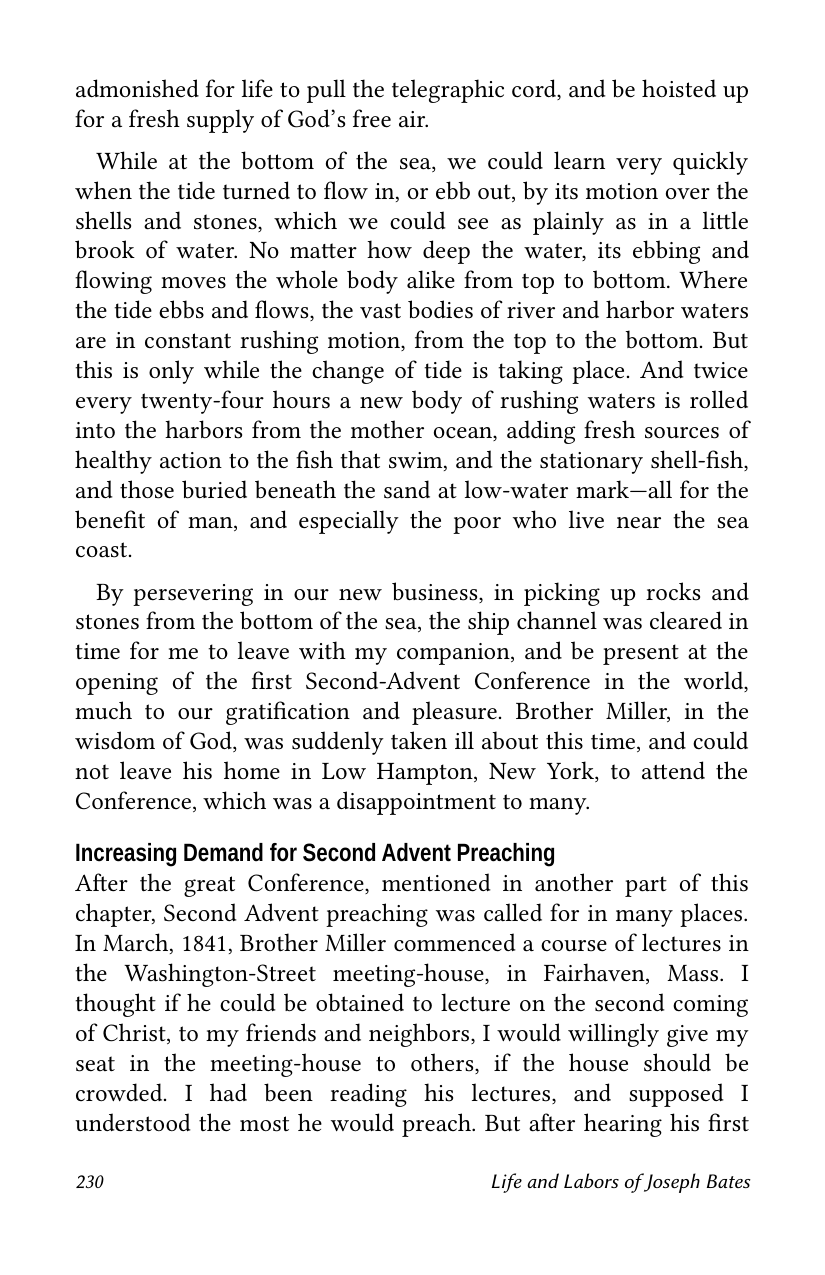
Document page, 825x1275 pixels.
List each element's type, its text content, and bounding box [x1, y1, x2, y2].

text After the great Conference, mentioned in another part of this chapter, Second Advent preaching was called for in many places. In March, 1841, Brother Miller commenced a course of lectures in the Washington-Street meeting-house, in Fairhaven, Mass. I thought if he could be obtained to lecture on the second coming of Christ, to my friends and neighbors, I would willingly give my seat in the meeting-house to others, if the house should be crowded. I had been reading his lectures, and supposed I understood the most he would preach. But after hearing his first [75, 869, 750, 1137]
text By persevering in our new business, in picking up rocks and stones from the bottom of the sea, the ship channel was cleared in time for me to leave with my companion, and be present at the opening of the first Second-Advent Conference in the world, much to our gratification and pleasure. Brother Miller, in the wisdom of God, was suddenly taken ill about this time, and could not leave his home in Low Hampton, New York, to attend the Conference, which was a disappointment to many. [75, 577, 750, 815]
subtitle Increasing Demand for Second Advent Preaching [75, 838, 750, 866]
text While at the bottom of the sea, we could learn very quickly when the tide turned to flow in, or ebb out, by its motion over the shells and stones, which we could see as plainly as in a little brook of water. No matter how deep the water, its ebbing and flowing moves the whole body alike from top to bottom. Where the tide ebbs and flows, the vast bodies of river and harbor waters are in constant rushing motion, from the top to the bottom. But this is only while the change of tide is taking place. And twice every twenty-four hours a new body of rushing waters is rolled into the harbors from the mother ocean, adding fresh sources of healthy action to the fish that swim, and the stationary shell-fish, and those buried beneath the sand at low-water mark—all for the benefit of man, and especially the poor who live near the sea coast. [75, 147, 750, 564]
text admonished for life to pull the telegraphic cord, and be hoisted up for a fresh supply of God’s free air. [75, 75, 750, 133]
